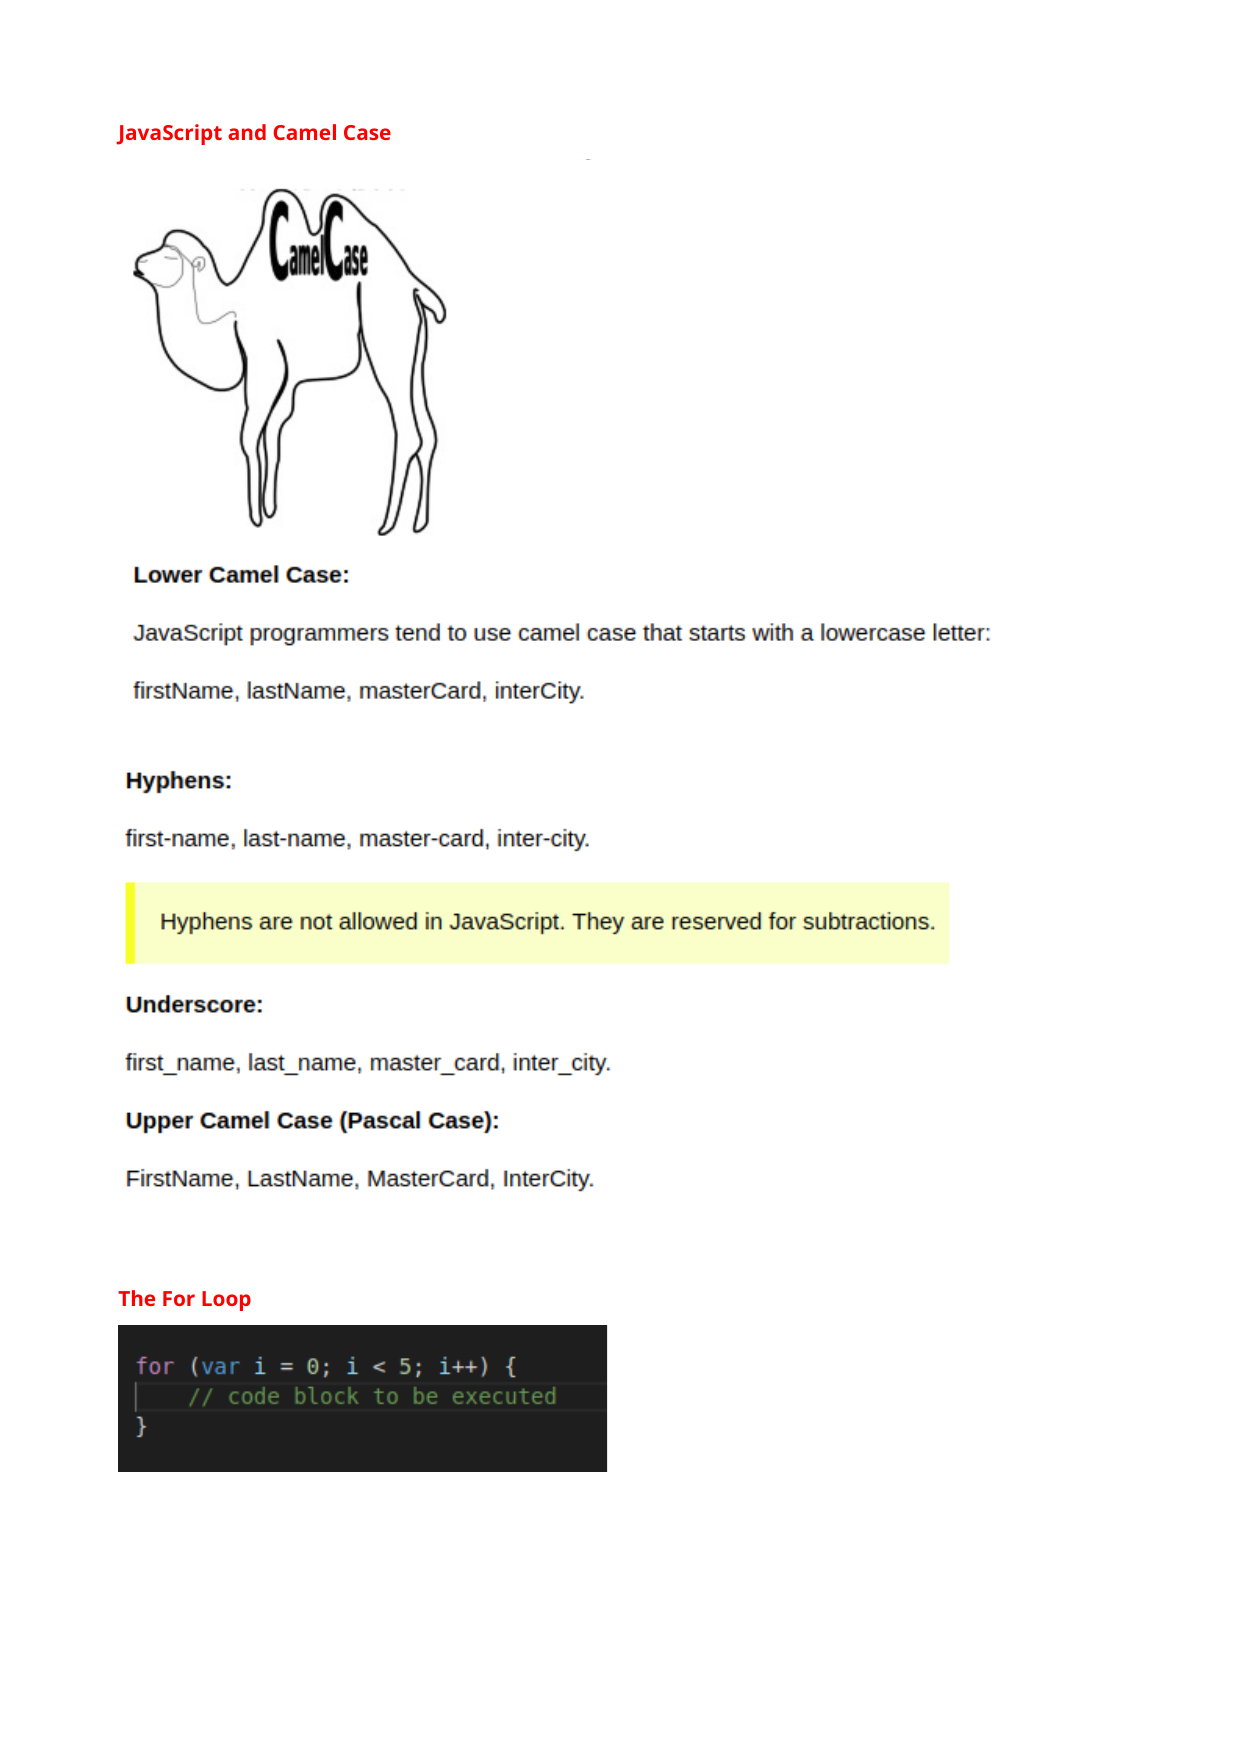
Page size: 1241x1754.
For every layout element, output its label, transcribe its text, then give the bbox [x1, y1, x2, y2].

picture [118, 159, 1006, 724]
picture [118, 751, 950, 1207]
picture [118, 1325, 608, 1472]
subtitle JavaScript and Camel Case [118, 118, 1122, 147]
subtitle The For Loop [118, 1284, 1122, 1312]
